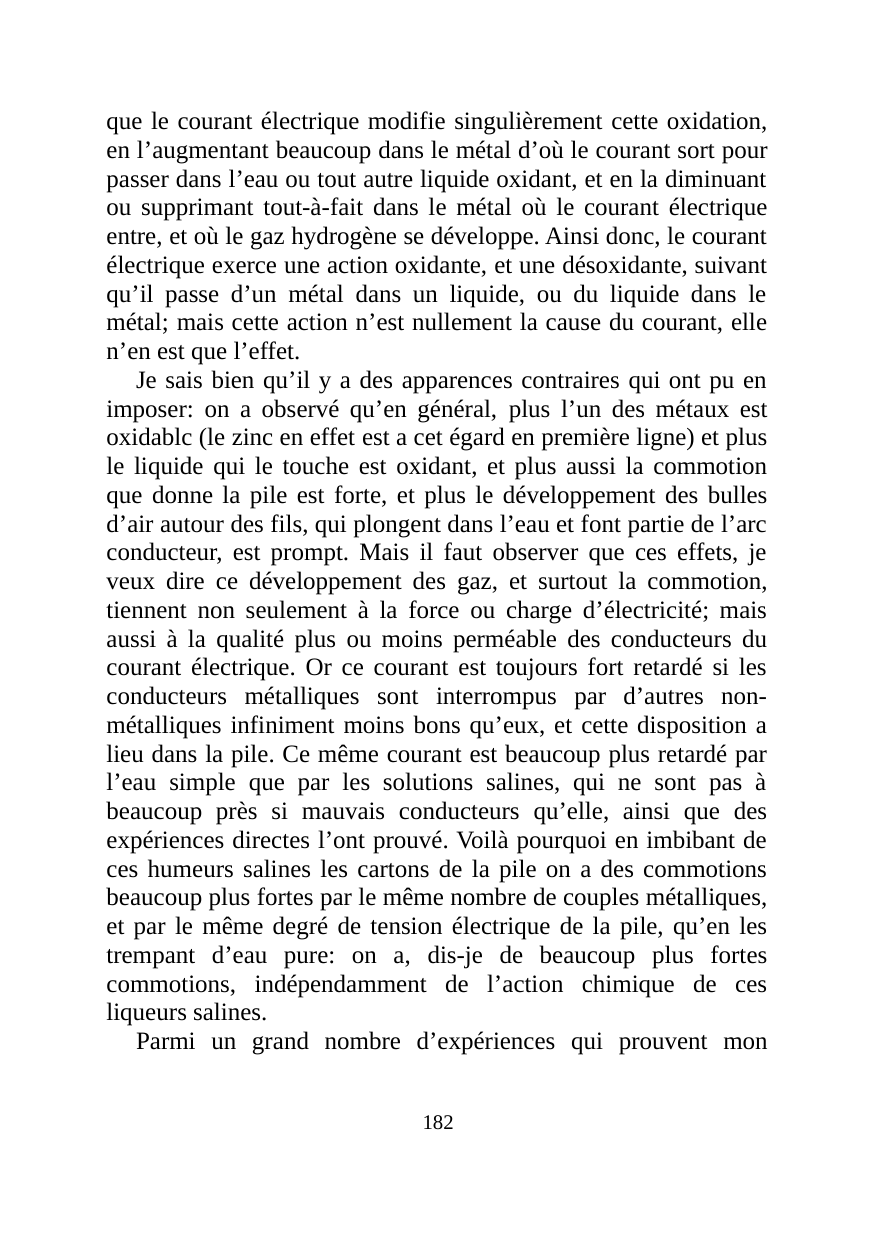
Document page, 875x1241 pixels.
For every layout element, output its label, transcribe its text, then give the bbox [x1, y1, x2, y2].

text Je sais bien qu’il y a des apparences contraires qui ont pu en imposer: on a observé qu’en général, plus l’un des métaux est oxidablc (le zinc en effet est a cet égard en première ligne) et plus le liquide qui le touche est oxidant, et plus aussi la commotion que donne la pile est forte, et plus le développement des bulles d’air autour des fils, qui plongent dans l’eau et font partie de l’arc conducteur, est prompt. Mais il faut observer que ces effets, je veux dire ce développement des gaz, et surtout la commotion, tiennent non seulement à la force ou charge d’électricité; mais aussi à la qualité plus ou moins perméable des conducteurs du courant électrique. Or ce courant est toujours fort retardé si les conducteurs métalliques sont interrompus par d’autres non-métalliques infiniment moins bons qu’eux, et cette disposition a lieu dans la pile. Ce même courant est beaucoup plus retardé par l’eau simple que par les solutions salines, qui ne sont pas à beaucoup près si mauvais conducteurs qu’elle, ainsi que des expériences directes l’ont prouvé. Voilà pourquoi en imbibant de ces humeurs salines les cartons de la pile on a des commotions beaucoup plus fortes par le même nombre de couples métalliques, et par le même degré de tension électrique de la pile, qu’en les trempant d’eau pure: on a, dis-je de beaucoup plus fortes commotions, indépendamment de l’action chimique de ces liqueurs salines. [106, 365, 768, 1026]
text que le courant électrique modifie singulièrement cette oxidation, en l’augmentant beaucoup dans le métal d’où le courant sort pour passer dans l’eau ou tout autre liquide oxidant, et en la diminuant ou supprimant tout-à-fait dans le métal où le courant électrique entre, et où le gaz hydrogène se développe. Ainsi donc, le courant électrique exerce une action oxidante, et une désoxidante, suivant qu’il passe d’un métal dans un liquide, ou du liquide dans le métal; mais cette action n’est nullement la cause du courant, elle n’en est que l’effet. [106, 106, 768, 365]
text Parmi un grand nombre d’expériences qui prouvent mon [106, 1026, 768, 1055]
